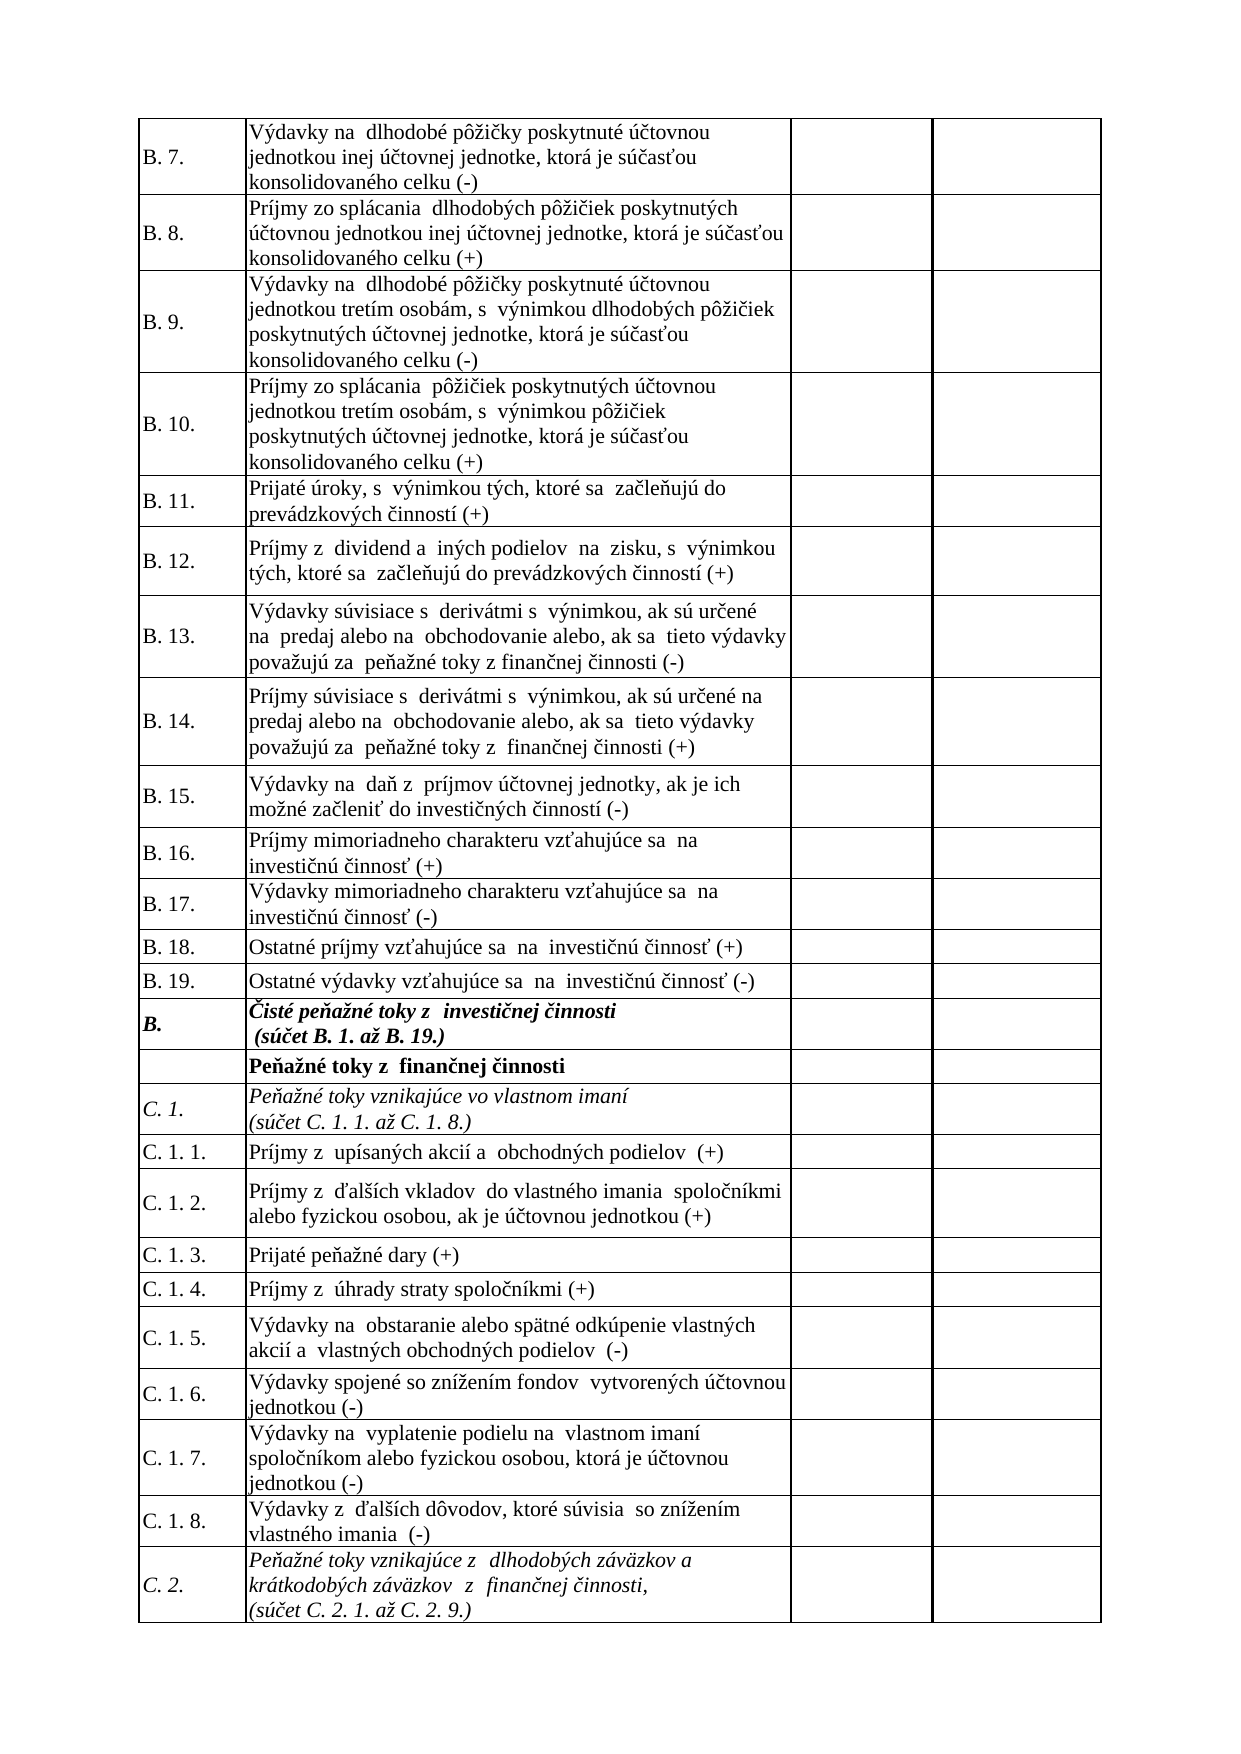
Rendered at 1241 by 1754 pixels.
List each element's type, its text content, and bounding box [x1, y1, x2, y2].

table_cell Prijaté úroky, s výnimkou tých, ktoré sa začleňujú do prevádzkových činností (+) [247, 476, 790, 526]
table_cell [792, 879, 931, 929]
table_cell [934, 1369, 1100, 1419]
table_cell [934, 879, 1100, 929]
table_cell B. 17. [140, 879, 245, 929]
table_cell [934, 195, 1100, 270]
table_cell Prijaté peňažné dary (+) [247, 1238, 790, 1271]
table_cell Príjmy z upísaných akcií a obchodných podielov (+) [247, 1135, 790, 1168]
table_cell C. 1. 5. [140, 1307, 245, 1368]
table_cell C. 1. 2. [140, 1169, 245, 1237]
table_cell Výdavky na daň z príjmov účtovnej jednotky, ak je ich možné začleniť do investičných činností (-) [247, 766, 790, 827]
table_cell [934, 373, 1100, 475]
table_cell Príjmy z dividend a iných podielov na zisku, s výnimkou tých, ktoré sa začleňujú do prevádzkových činností (+) [247, 527, 790, 594]
table_cell [934, 1273, 1100, 1306]
table_cell B. 19. [140, 964, 245, 998]
table_cell [792, 1169, 931, 1237]
table_cell B. 14. [140, 678, 245, 764]
table_cell [934, 476, 1100, 526]
table_cell Výdavky na obstaranie alebo spätné odkúpenie vlastných akcií a vlastných obchodných podielov (-) [247, 1307, 790, 1368]
table_cell [140, 1050, 245, 1083]
table_cell B. 9. [140, 271, 245, 372]
table_cell Peňažné toky vznikajúce z dlhodobých záväzkov a krátkodobých záväzkov z finančnej činnosti, (súčet C. 2. 1. až C. 2. 9.) [247, 1547, 790, 1622]
table_cell [792, 1273, 931, 1306]
table_cell B. 10. [140, 373, 245, 475]
table_cell Výdavky spojené so znížením fondov vytvorených účtovnou jednotkou (-) [247, 1369, 790, 1419]
table_cell [792, 271, 931, 372]
table_cell [792, 999, 931, 1048]
table_cell Príjmy súvisiace s derivátmi s výnimkou, ak sú určené na predaj alebo na obchodovanie alebo, ak sa tieto výdavky považujú za peňažné toky z finančnej činnosti (+) [247, 678, 790, 764]
table_cell B. 13. [140, 596, 245, 677]
table_cell Príjmy z úhrady straty spoločníkmi (+) [247, 1273, 790, 1306]
table_cell [792, 1547, 931, 1622]
table_cell [934, 271, 1100, 372]
table_cell [934, 678, 1100, 764]
table_cell C. 1. 4. [140, 1273, 245, 1306]
table_cell C. 1. 1. [140, 1135, 245, 1168]
table_cell Peňažné toky z finančnej činnosti [247, 1050, 790, 1083]
table_cell Výdavky na dlhodobé pôžičky poskytnuté účtovnou jednotkou inej účtovnej jednotke, ktorá je súčasťou konsolidovaného celku (-) [247, 119, 790, 194]
table_cell C. 1. 3. [140, 1238, 245, 1271]
table_cell [934, 1135, 1100, 1168]
table_cell [792, 828, 931, 878]
table_cell Výdavky z ďalších dôvodov, ktoré súvisia so znížením vlastného imania (-) [247, 1496, 790, 1546]
table_cell Príjmy zo splácania pôžičiek poskytnutých účtovnou jednotkou tretím osobám, s výnimkou pôžičiek poskytnutých účtovnej jednotke, ktorá je súčasťou konsolidovaného celku (+) [247, 373, 790, 475]
table_cell [792, 1135, 931, 1168]
table_cell Príjmy z ďalších vkladov do vlastného imania spoločníkmi alebo fyzickou osobou, ak je účtovnou jednotkou (+) [247, 1169, 790, 1237]
table_cell [934, 999, 1100, 1048]
table_cell B. 12. [140, 527, 245, 594]
table_cell C. 1. 7. [140, 1420, 245, 1495]
table_cell [934, 1307, 1100, 1368]
table_cell [934, 766, 1100, 827]
table_cell [934, 1547, 1100, 1622]
table_cell [934, 1050, 1100, 1083]
table_cell B. 8. [140, 195, 245, 270]
table_cell [792, 1238, 931, 1271]
table_cell Peňažné toky vznikajúce vo vlastnom imaní (súčet C. 1. 1. až C. 1. 8.) [247, 1084, 790, 1134]
table_cell [792, 527, 931, 594]
table_cell Ostatné výdavky vzťahujúce sa na investičnú činnosť (-) [247, 964, 790, 998]
table_cell [934, 828, 1100, 878]
table_cell Príjmy mimoriadneho charakteru vzťahujúce sa na investičnú činnosť (+) [247, 828, 790, 878]
table_cell [792, 119, 931, 194]
table_cell [792, 476, 931, 526]
table_cell [934, 1084, 1100, 1134]
table_cell [792, 1420, 931, 1495]
table_cell [792, 1369, 931, 1419]
table_cell Ostatné príjmy vzťahujúce sa na investičnú činnosť (+) [247, 930, 790, 963]
table_cell B. [140, 999, 245, 1048]
table_cell [792, 1496, 931, 1546]
table_cell [792, 596, 931, 677]
table_cell Výdavky mimoriadneho charakteru vzťahujúce sa na investičnú činnosť (-) [247, 879, 790, 929]
table_cell [792, 964, 931, 998]
table_cell C. 1. [140, 1084, 245, 1134]
table_cell C. 1. 8. [140, 1496, 245, 1546]
table_cell [934, 527, 1100, 594]
table_cell C. 1. 6. [140, 1369, 245, 1419]
table_cell [934, 1169, 1100, 1237]
table_cell B. 11. [140, 476, 245, 526]
table_cell B. 16. [140, 828, 245, 878]
table_cell Výdavky na vyplatenie podielu na vlastnom imaní spoločníkom alebo fyzickou osobou, ktorá je účtovnou jednotkou (-) [247, 1420, 790, 1495]
table_cell [792, 678, 931, 764]
table_cell [934, 1496, 1100, 1546]
table_cell B. 18. [140, 930, 245, 963]
table_cell [934, 930, 1100, 963]
table_cell [792, 766, 931, 827]
table_cell [792, 1307, 931, 1368]
table_cell [934, 596, 1100, 677]
table_cell Príjmy zo splácania dlhodobých pôžičiek poskytnutých účtovnou jednotkou inej účtovnej jednotke, ktorá je súčasťou konsolidovaného celku (+) [247, 195, 790, 270]
table_cell B. 15. [140, 766, 245, 827]
table_cell C. 2. [140, 1547, 245, 1622]
table_cell [934, 1238, 1100, 1271]
table_cell Výdavky na dlhodobé pôžičky poskytnuté účtovnou jednotkou tretím osobám, s výnimkou dlhodobých pôžičiek poskytnutých účtovnej jednotke, ktorá je súčasťou konsolidovaného celku (-) [247, 271, 790, 372]
table_cell B. 7. [140, 119, 245, 194]
table_cell [934, 964, 1100, 998]
table_cell Výdavky súvisiace s derivátmi s výnimkou, ak sú určené na predaj alebo na obchodovanie alebo, ak sa tieto výdavky považujú za peňažné toky z finančnej činnosti (-) [247, 596, 790, 677]
table_cell [792, 373, 931, 475]
table_cell [934, 1420, 1100, 1495]
table_cell [934, 119, 1100, 194]
table_cell [792, 930, 931, 963]
table_cell [792, 1084, 931, 1134]
table_cell Čisté peňažné toky z investičnej činnosti (súčet B. 1. až B. 19.) [247, 999, 790, 1048]
table_cell [792, 195, 931, 270]
table_cell [792, 1050, 931, 1083]
